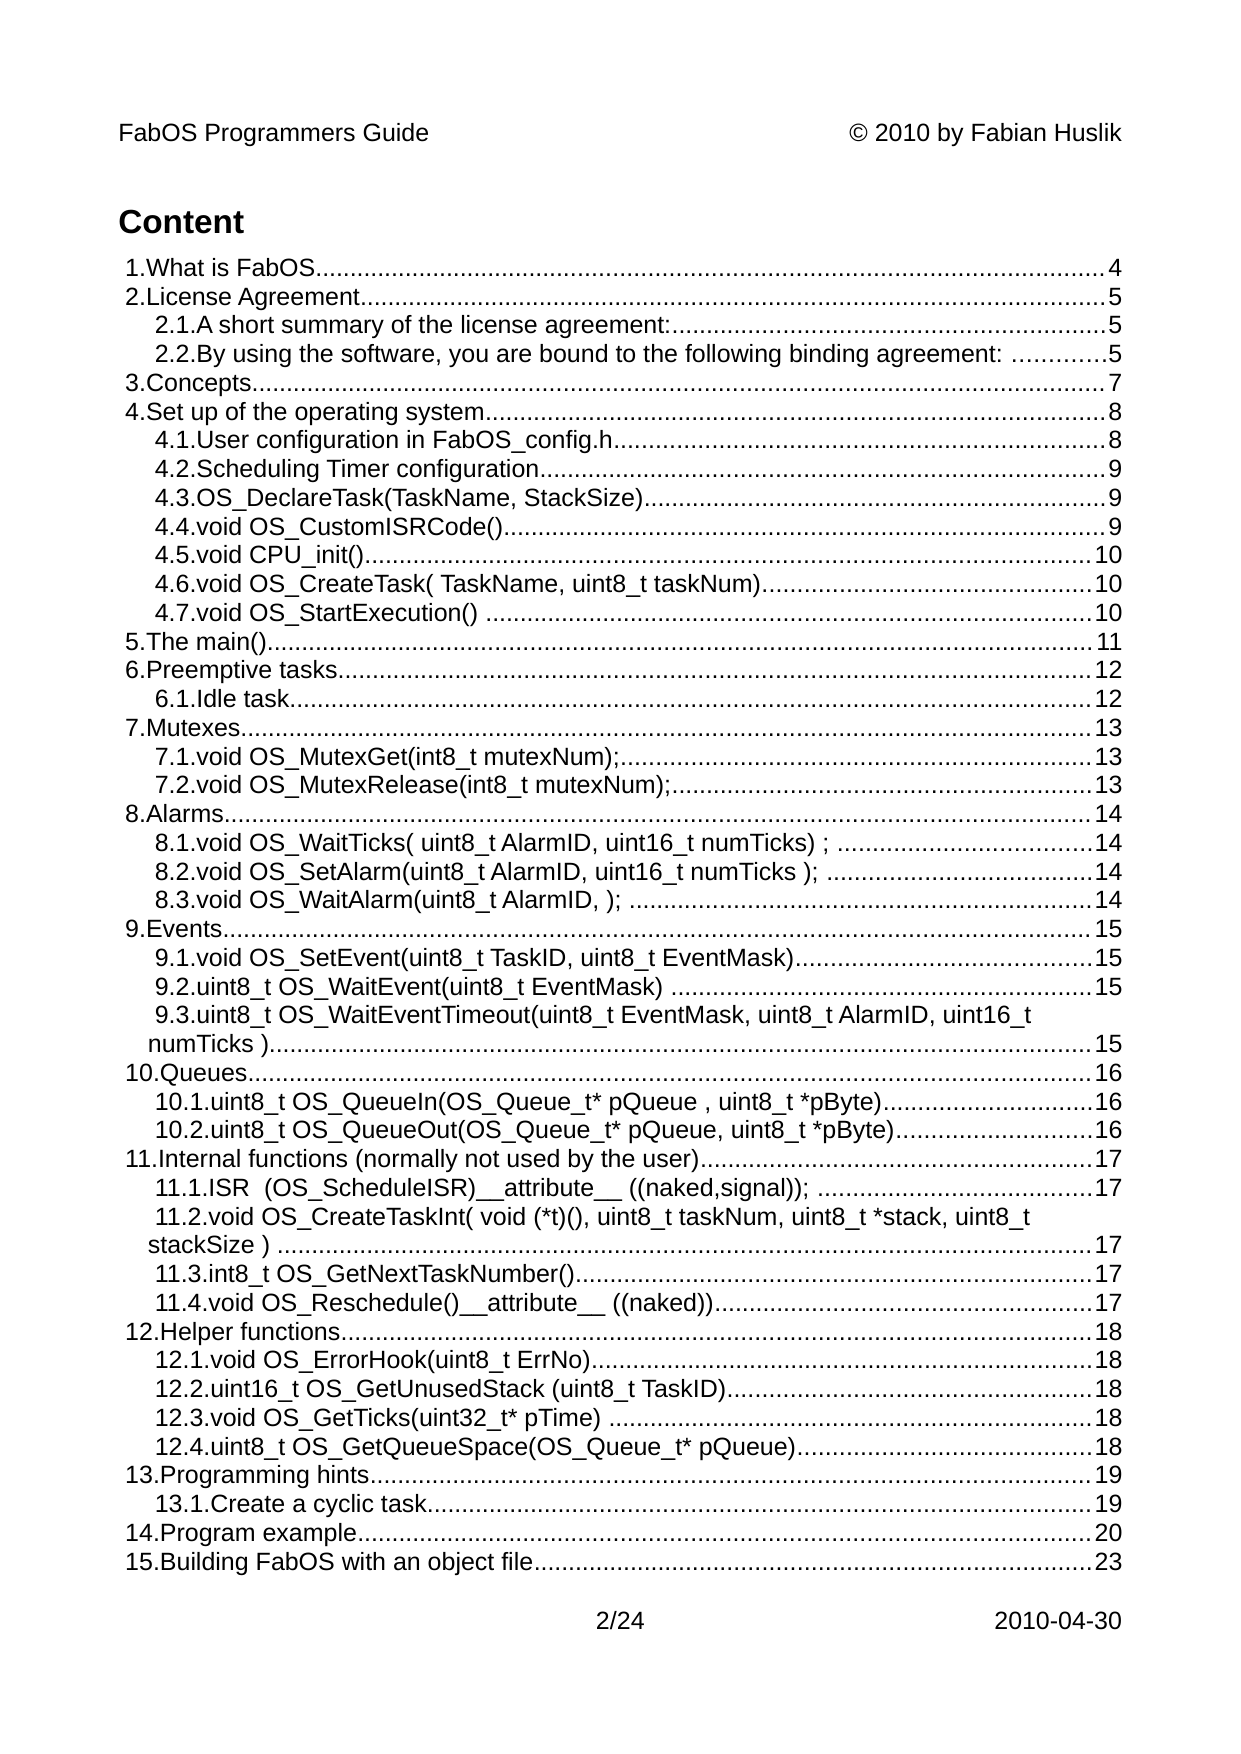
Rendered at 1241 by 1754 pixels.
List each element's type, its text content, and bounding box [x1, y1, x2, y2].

text 9.3.uint8_t OS_WaitEventTimeout(uint8_t EventMask, uint8_t AlarmID, uint16_t numTicks ) 15 [148, 1001, 1122, 1058]
text 4.7.void OS_StartExecution() 10 [148, 598, 1122, 627]
text 7.1.void OS_MutexGet(int8_t mutexNum); 13 [148, 742, 1122, 771]
text 10.1.uint8_t OS_QueueIn(OS_Queue_t* pQueue , uint8_t *pByte) 16 [148, 1087, 1122, 1116]
text 2.2.By using the software, you are bound to the following binding agreement: 5 [148, 339, 1122, 368]
text 11.Internal functions (normally not used by the user) 17 [118, 1144, 1122, 1173]
text 8.1.void OS_WaitTicks( uint8_t AlarmID, uint16_t numTicks) ; 14 [148, 828, 1122, 857]
text 13.1.Create a cyclic task 19 [148, 1489, 1122, 1518]
text 4.5.void CPU_init() 10 [148, 541, 1122, 569]
text 4.1.User configuration in FabOS_config.h 8 [148, 426, 1122, 454]
text 1.What is FabOS 4 [118, 253, 1122, 282]
text 4.3.OS_DeclareTask(TaskName, StackSize) 9 [148, 483, 1122, 512]
text 9.1.void OS_SetEvent(uint8_t TaskID, uint8_t EventMask) 15 [148, 943, 1122, 972]
text 8.2.void OS_SetAlarm(uint8_t AlarmID, uint16_t numTicks ); 14 [148, 857, 1122, 886]
text 11.2.void OS_CreateTaskInt( void (*t)(), uint8_t taskNum, uint8_t *stack, uint8_t stackSize ) 17 [148, 1202, 1122, 1259]
text 2.1.A short summary of the license agreement: 5 [148, 311, 1122, 339]
text 11.1.ISR (OS_ScheduleISR)__attribute__ ((naked,signal)); 17 [148, 1173, 1122, 1202]
text 12.3.void OS_GetTicks(uint32_t* pTime) 18 [148, 1403, 1122, 1432]
text 9.2.uint8_t OS_WaitEvent(uint8_t EventMask) 15 [148, 972, 1122, 1001]
text 4.Set up of the operating system 8 [118, 397, 1122, 426]
subtitle Content [118, 202, 1122, 241]
text 2.License Agreement 5 [118, 282, 1122, 311]
text 13.Programming hints 19 [118, 1461, 1122, 1489]
text 9.Events 15 [118, 914, 1122, 943]
text 12.4.uint8_t OS_GetQueueSpace(OS_Queue_t* pQueue) 18 [148, 1432, 1122, 1461]
text 8.Alarms 14 [118, 799, 1122, 828]
text 8.3.void OS_WaitAlarm(uint8_t AlarmID, ); 14 [148, 886, 1122, 914]
text 15.Building FabOS with an object file 23 [118, 1547, 1122, 1576]
text 6.1.Idle task 12 [148, 684, 1122, 713]
text 11.3.int8_t OS_GetNextTaskNumber() 17 [148, 1259, 1122, 1288]
text 11.4.void OS_Reschedule()__attribute__ ((naked)) 17 [148, 1288, 1122, 1317]
text 10.Queues 16 [118, 1058, 1122, 1087]
text 14.Program example 20 [118, 1518, 1122, 1547]
text 7.2.void OS_MutexRelease(int8_t mutexNum); 13 [148, 771, 1122, 799]
text 4.2.Scheduling Timer configuration 9 [148, 454, 1122, 483]
text 4.6.void OS_CreateTask( TaskName, uint8_t taskNum) 10 [148, 569, 1122, 598]
text 12.2.uint16_t OS_GetUnusedStack (uint8_t TaskID) 18 [148, 1374, 1122, 1403]
text 10.2.uint8_t OS_QueueOut(OS_Queue_t* pQueue, uint8_t *pByte) 16 [148, 1116, 1122, 1144]
text 12.1.void OS_ErrorHook(uint8_t ErrNo) 18 [148, 1346, 1122, 1374]
text 12.Helper functions 18 [118, 1317, 1122, 1346]
text 5.The main() 11 [118, 627, 1122, 656]
text 3.Concepts 7 [118, 368, 1122, 397]
text 6.Preemptive tasks 12 [118, 656, 1122, 684]
text 4.4.void OS_CustomISRCode() 9 [148, 512, 1122, 541]
text 7.Mutexes 13 [118, 713, 1122, 742]
